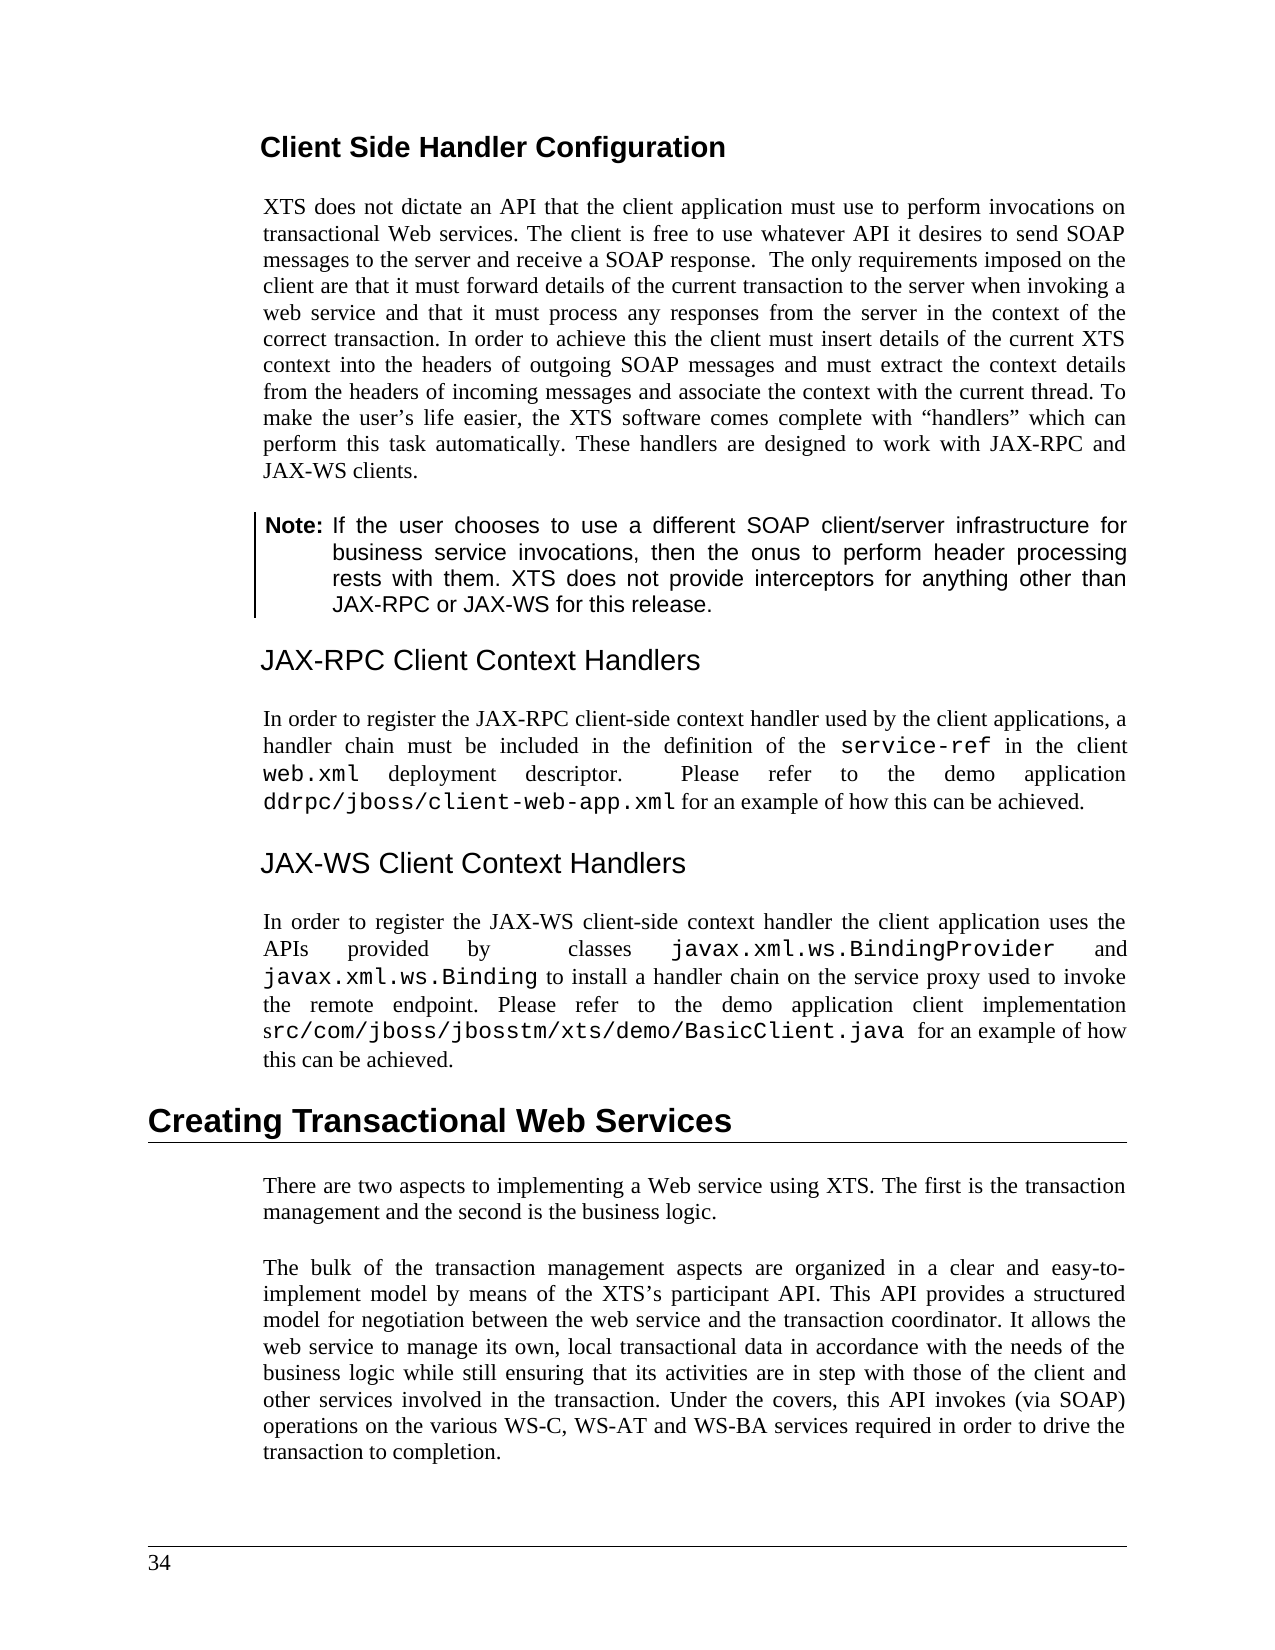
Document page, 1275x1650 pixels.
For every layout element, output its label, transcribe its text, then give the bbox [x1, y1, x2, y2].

text XTS does not dictate an API that the client application must use to perform invocations on transactional Web services. The client is free to use whatever API it desires to send SOAP messages to the server and receive a SOAP response. The only requirements imposed on the client are that it must forward details of the current transaction to the server when invoking a web service and that it must process any responses from the server in the context of the correct transaction. In order to achieve this the client must insert details of the current XTS context into the headers of outgoing SOAP messages and must extract the context details from the headers of incoming messages and associate the context with the current thread. To make the user’s life easier, the XTS software comes complete with “handlers” which can perform this task automatically. These handlers are designed to work with JAX-RPC and JAX-WS clients. [263, 193, 1127, 483]
text JAX-RPC Client Context Handlers [260, 643, 1127, 676]
subtitle Creating Transactional Web Services [148, 1101, 1127, 1142]
text The bulk of the transaction management aspects are organized in a clear and easy-to-implement model by means of the XTS’s participant API. This API provides a structured model for negotiation between the web service and the transaction coordinator. It allows the web service to manage its own, local transactional data in accordance with the needs of the business logic while still ensuring that its activities are in step with those of the client and other services involved in the transaction. Under the covers, this API invokes (via SOAP) operations on the various WS-C, WS-AT and WS-BA services required in order to drive the transaction to completion. [263, 1254, 1127, 1465]
list If the user chooses to use a different SOAP client/server infrastructure for business service invocations, then the onus to perform header processing rests with them. XTS does not provide interceptors for anything other than JAX-RPC or JAX-WS for this release. [256, 512, 1127, 618]
text In order to register the JAX-WS client-side context handler the client application uses the APIs provided by classes javax.xml.ws.BindingProvider and javax.xml.ws.Binding to install a handler chain on the service proxy used to invoke the remote endpoint. Please refer to the demo application client implementation src/com/jboss/jbosstm/xts/demo/BasicClient.java for an example of how this can be achieved. [263, 908, 1127, 1072]
subtitle Client Side Handler Configuration [148, 131, 1127, 164]
text In order to register the JAX-RPC client-side context handler used by the client applications, a handler chain must be included in the definition of the service-ref in the client web.xml deployment descriptor. Please refer to the demo application ddrpc/jboss/client-web-app.xml for an example of how this can be achieved. [263, 705, 1127, 816]
text There are two aspects to implementing a Web service using XTS. The first is the transaction management and the second is the business logic. [263, 1172, 1127, 1225]
text JAX-WS Client Context Handlers [260, 846, 1127, 879]
